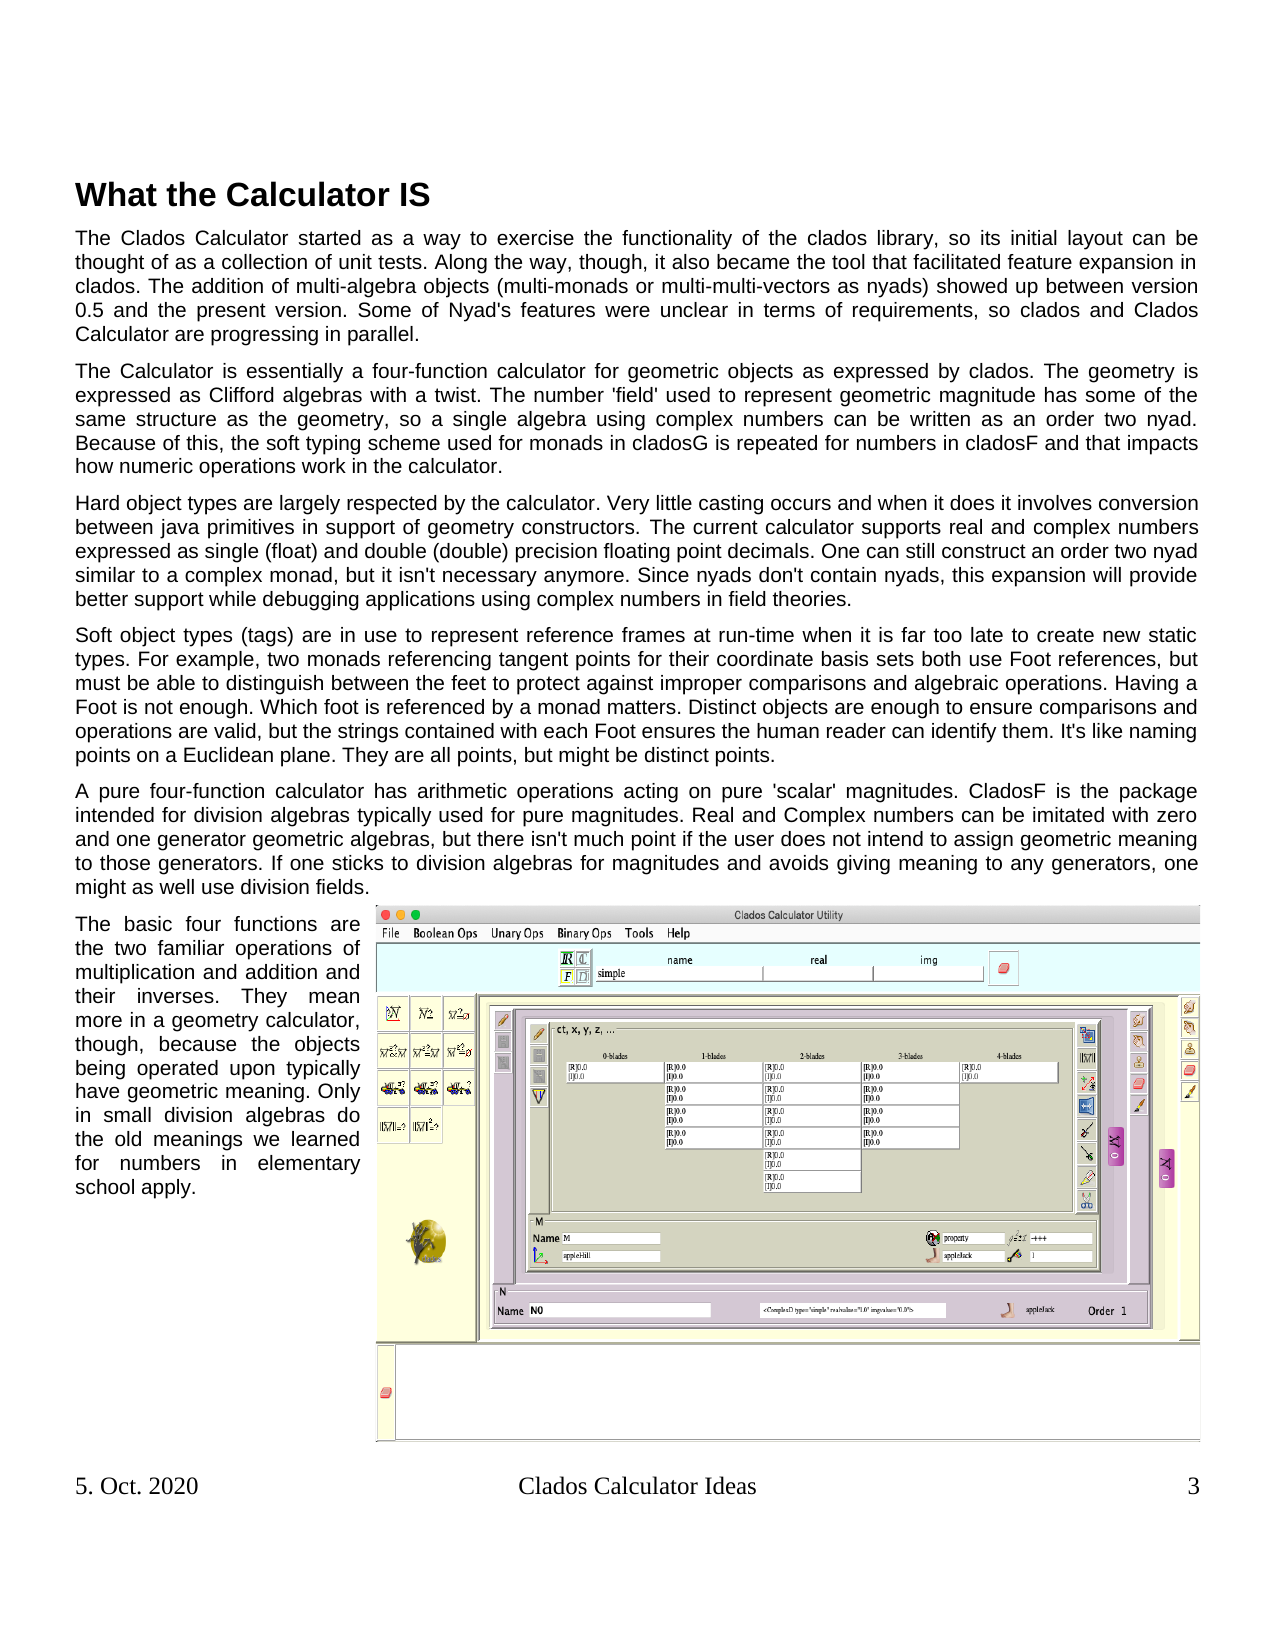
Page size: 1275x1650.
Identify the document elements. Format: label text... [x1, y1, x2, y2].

text The Clados Calculator started as a way to exercise the functionality of the clados library, so its initial layout can be thought of as a collection of unit tests. Along the way, though, it also became the tool that facilitated feature expansion in clados. The addition of multi-algebra objects (multi-monads or multi-multi-vectors as nyads) showed up between version 0.5 and the present version. Some of Nyad's features were unclear in terms of requirements, so clados and Clados Calculator are progressing in parallel. [75, 226, 1200, 346]
picture [375, 905, 1200, 1442]
text Hard object types are largely respected by the calculator. Very little casting occurs and when it does it involves conversion between java primitives in support of geometry constructors. The current calculator supports real and complex numbers expressed as single (float) and double (double) precision floating point decimals. One can still construct an order two nyad similar to a complex monad, but it isn't necessary anymore. Since nyads don't contain nyads, this expansion will provide better support while debugging applications using complex numbers in field theories. [75, 491, 1200, 611]
subtitle What the Calculator IS [75, 175, 1200, 214]
text The Calculator is essentially a four-function calculator for geometric objects as expressed by clados. The geometry is expressed as Clifford algebras with a twist. The number 'field' used to represent geometric magnitude has some of the same structure as the geometry, so a single algebra using complex numbers can be written as an order two nyad. Because of this, the soft typing scheme used for monads in cladosG is repeated for numbers in cladosF and that impacts how numeric operations work in the calculator. [75, 358, 1200, 478]
text A pure four-function calculator has arithmetic operations acting on pure 'scalar' magnitudes. CladosF is the package intended for division algebras typically used for pure magnitudes. Real and Complex numbers can be imitated with zero and one generator geometric algebras, but there isn't much point if the user does not intend to assign geometric meaning to those generators. If one sticks to division algebras for magnitudes and avoids giving meaning to any generators, one might as well use division fields. [75, 779, 1200, 899]
text Soft object types (tags) are in use to represent reference frames at run-time when it is far too late to create new static types. For example, two monads referencing tangent points for their coordinate basis sets both use Foot references, but must be able to distinguish between the feet to protect against improper comparisons and algebraic operations. Having a Foot is not enough. Which foot is referenced by a monad matters. Distinct objects are enough to ensure comparisons and operations are valid, but the strings contained with each Foot ensures the human reader can identify them. It's like naming points on a Euclidean plane. They are all points, but might be distinct points. [75, 623, 1200, 767]
text The basic four functions are the two familiar operations of multiplication and addition and their inverses. They mean more in a geometry calculator, though, because the objects being operated upon typically have geometric meaning. Only in small division algebras do the old meanings we learned for numbers in elementary school apply. [75, 912, 375, 1199]
